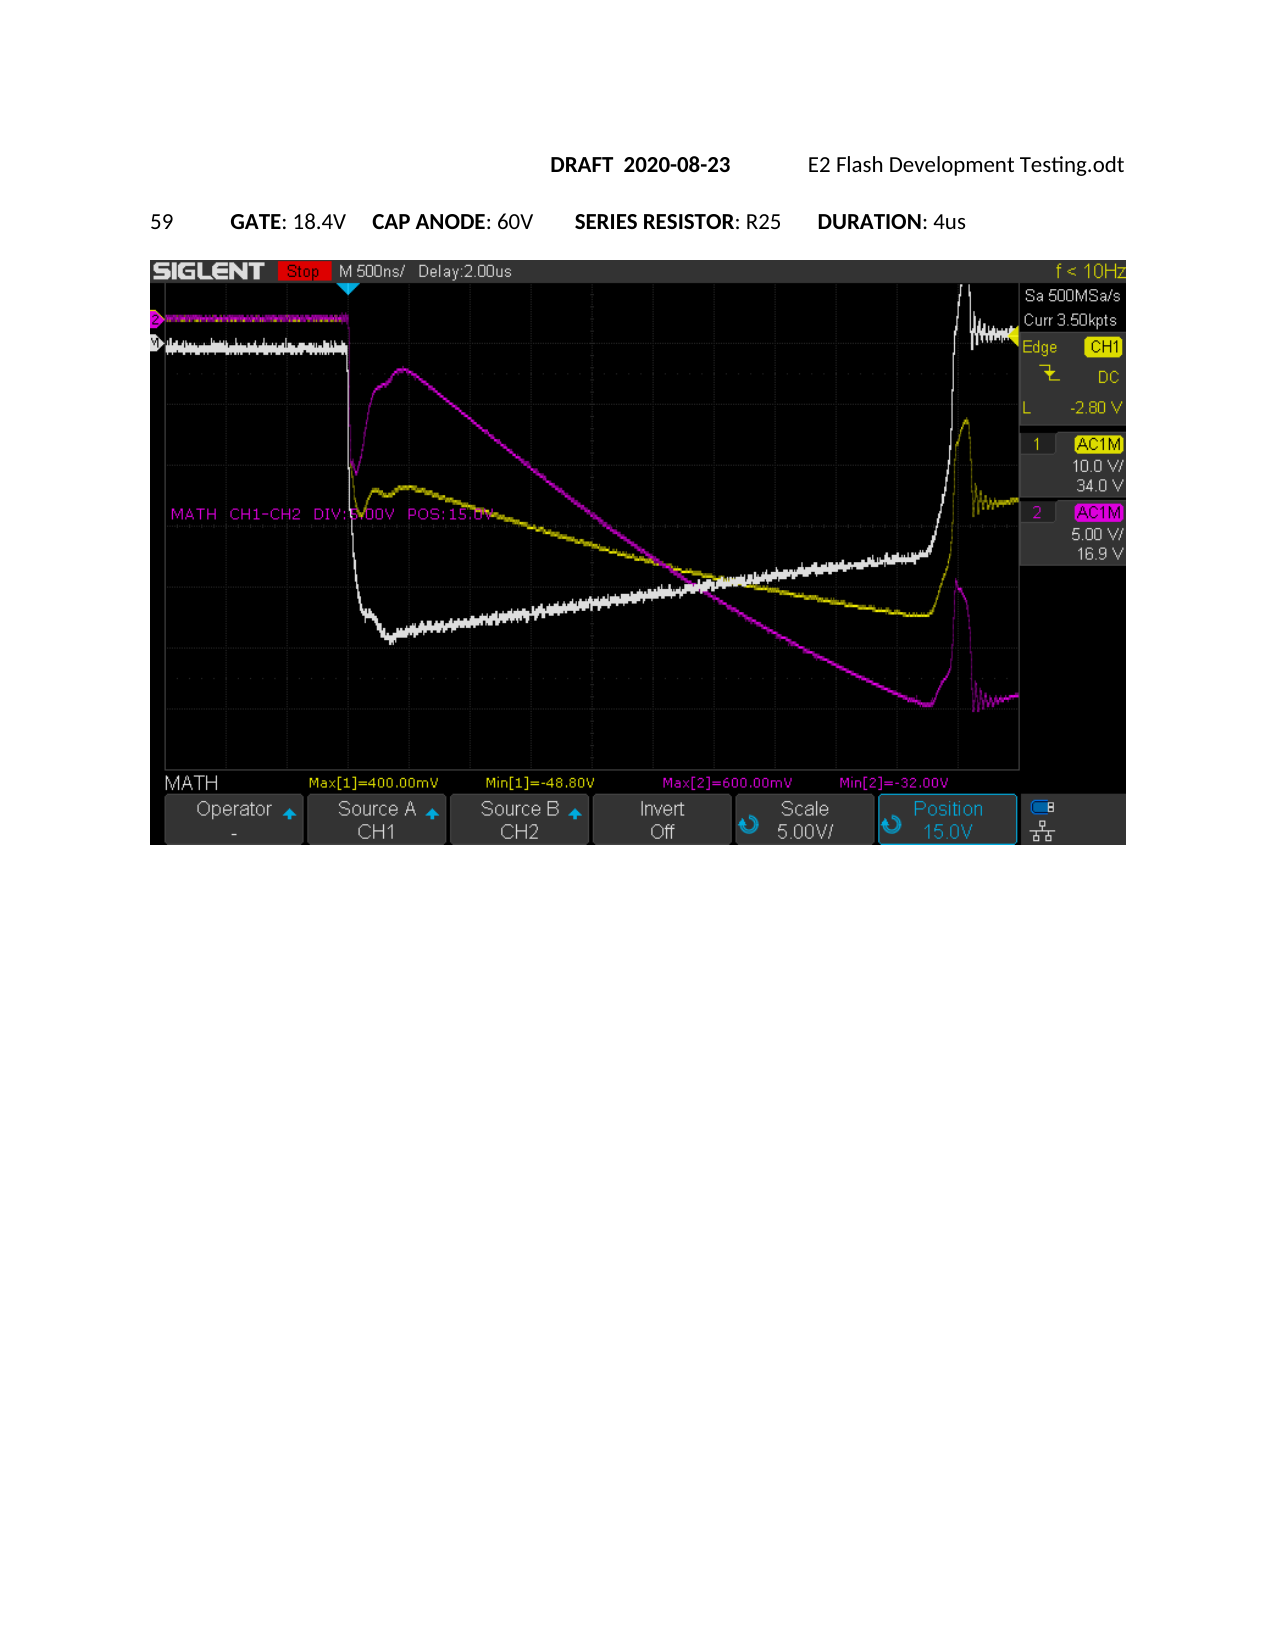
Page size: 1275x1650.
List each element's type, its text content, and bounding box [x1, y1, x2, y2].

picture [150, 260, 1126, 845]
text 59 GATE: 18.4V CAP ANODE: 60V SERIES RESISTOR: R25 DURATION: 4us [150, 207, 1125, 236]
picture [880, 796, 1015, 843]
